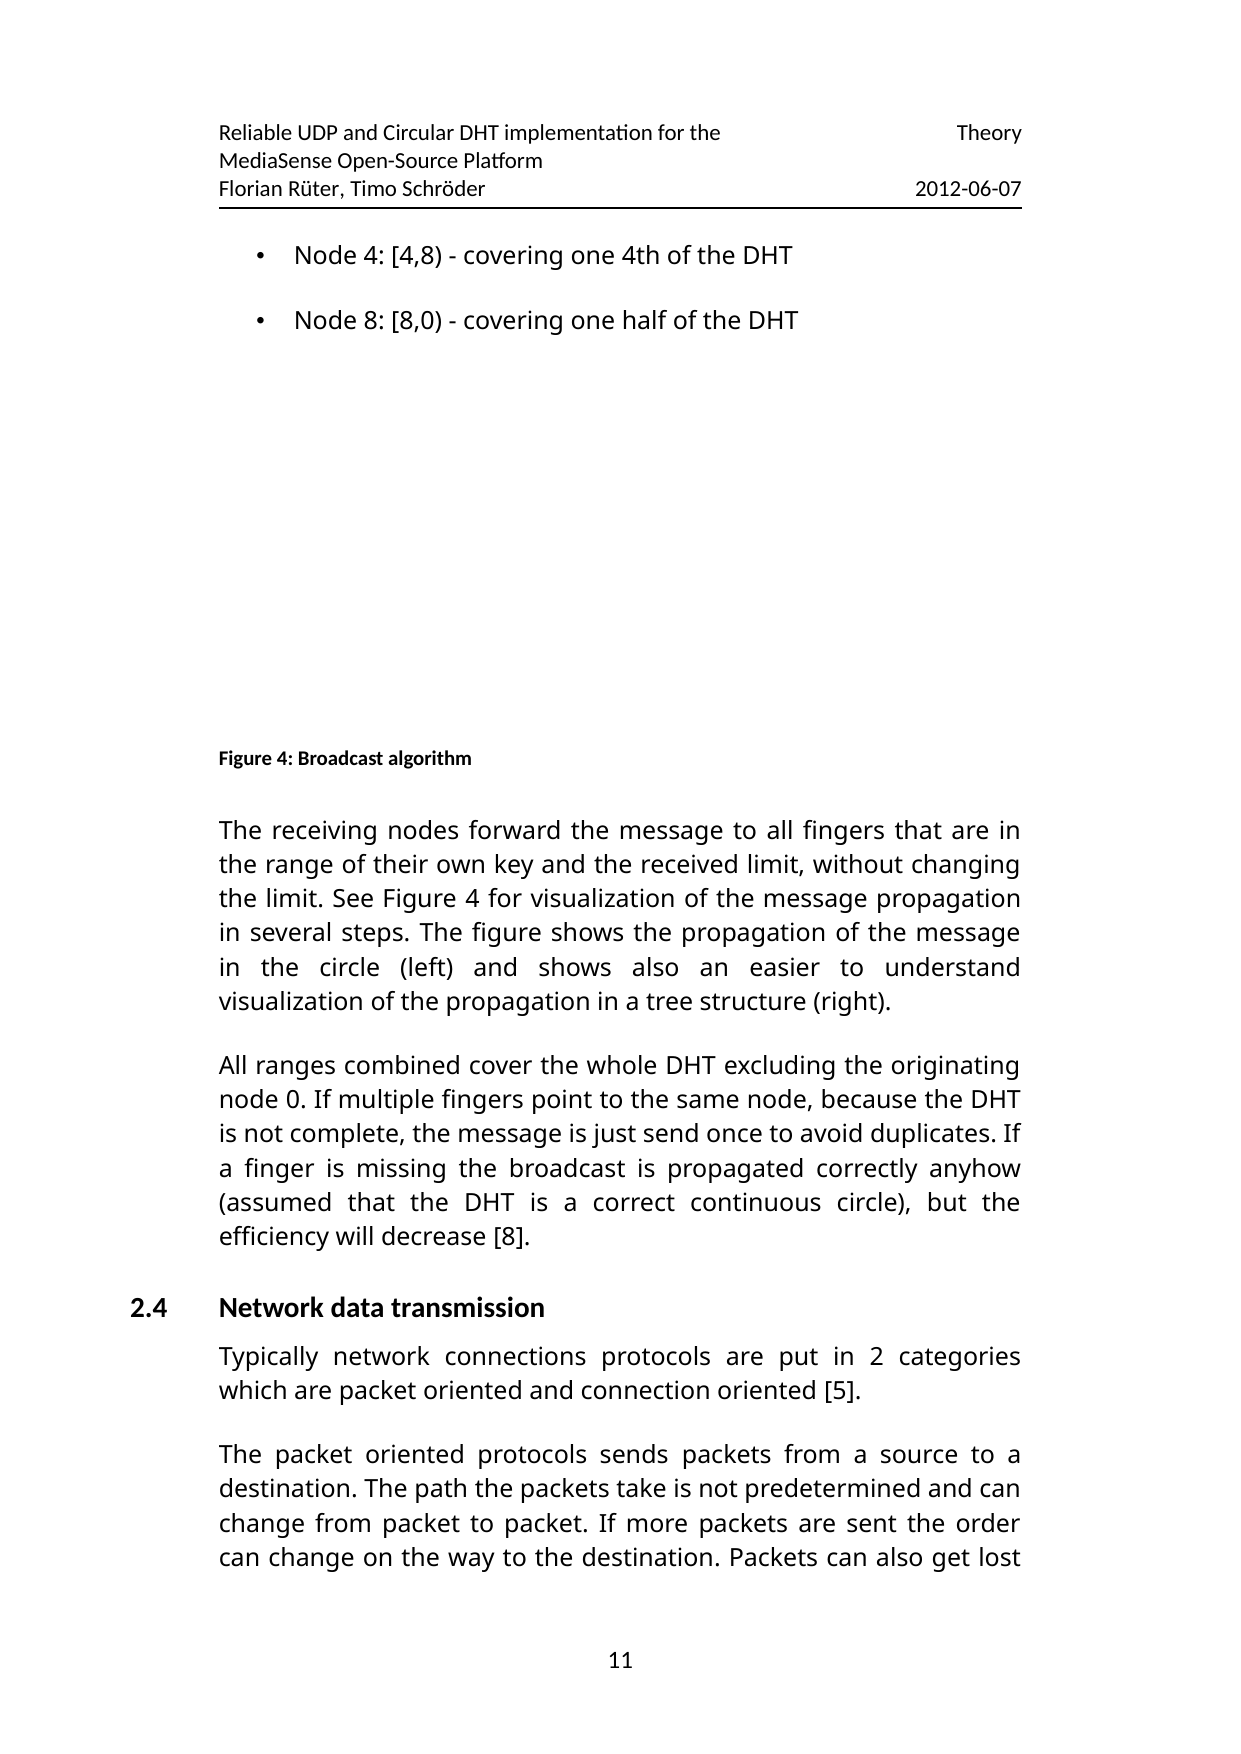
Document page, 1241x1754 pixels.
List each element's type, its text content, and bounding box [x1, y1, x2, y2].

list Node 4: [4,8) - covering one 4th of the DHT [256, 238, 1022, 272]
subtitle Network data transmission [130, 1289, 1022, 1325]
text Figure 4: Broadcast algorithm [218, 680, 1019, 771]
text Typically network connections protocols are put in 2 categories which are packet oriented and connection oriented [5]. [218, 1338, 1022, 1406]
list Node 8: [8,0) - covering one half of the DHT [256, 303, 1022, 337]
text The receiving nodes forward the message to all fingers that are in the range of their own key and the received limit, without changing the limit. See Figure 4 for visualization of the message propagation in several steps. The figure shows the propagation of the message in the circle (left) and shows also an easier to understand visualization of the propagation in a tree structure (right). [218, 813, 1022, 1017]
text The packet oriented protocols sends packets from a source to a destination. The path the packets take is not predetermined and can change from packet to packet. If more packets are sent the order can change on the way to the destination. Packets can also get lost [218, 1437, 1022, 1573]
text All ranges combined cover the whole DHT excluding the originating node 0. If multiple fingers point to the same node, because the DHT is not complete, the message is just send once to avoid duplicates. If a finger is missing the broadcast is propagated correctly anyhow (assumed that the DHT is a correct continuous circle), but the efficiency will decrease [8]. [218, 1048, 1022, 1252]
